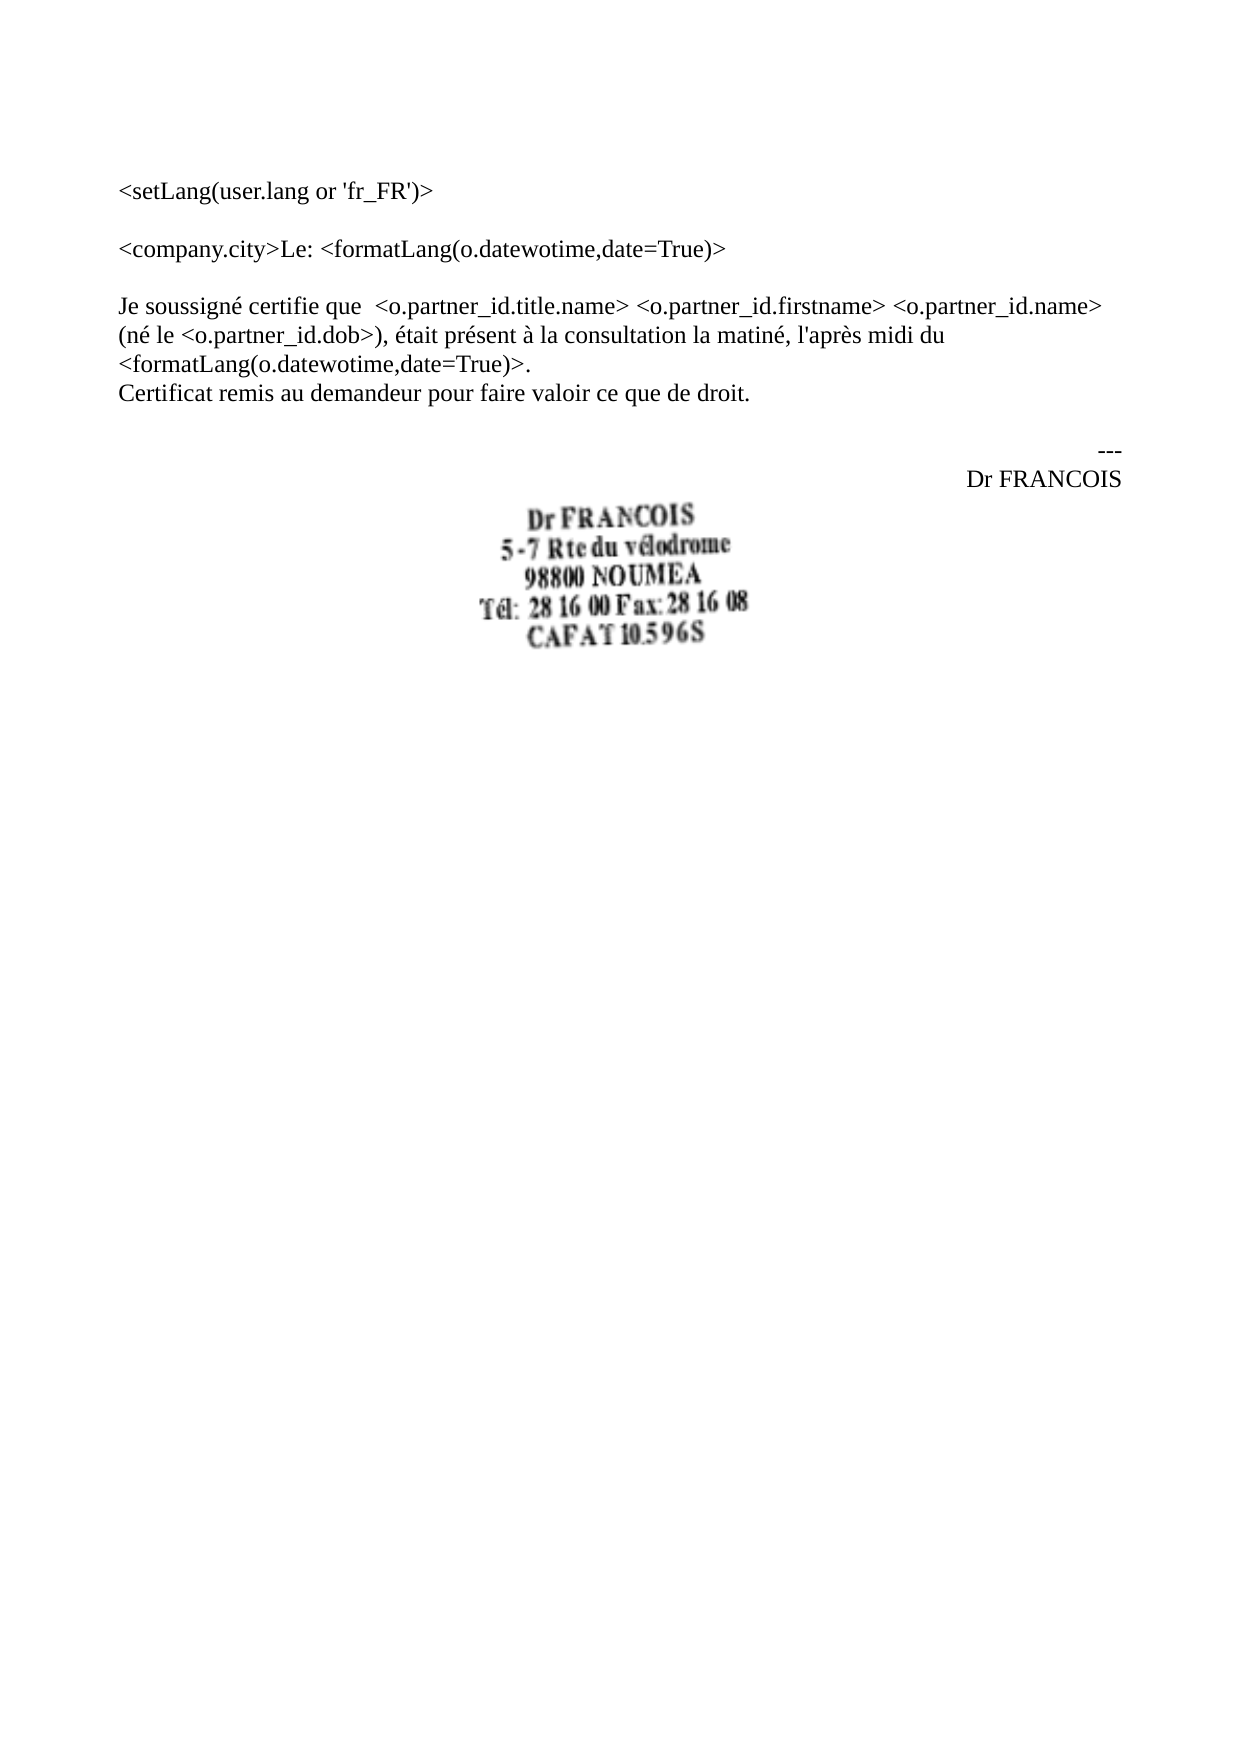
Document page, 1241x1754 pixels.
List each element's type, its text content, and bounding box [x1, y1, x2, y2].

text --- [118, 435, 1122, 464]
text Je soussigné certifie que <o.partner_id.title.name> <o.partner_id.firstname> <o.partner_id.name> (né le <o.partner_id.dob>), était présent à la consultation la matiné, l'après midi du <formatLang(o.datewotime,date=True)>. [118, 291, 1122, 378]
text <company.city>Le: <formatLang(o.datewotime,date=True)> [118, 234, 1122, 263]
text Dr FRANCOIS [118, 464, 1122, 493]
text <setLang(user.lang or 'fr_FR')> [118, 176, 1122, 205]
text Certificat remis au demandeur pour faire valoir ce que de droit. [118, 378, 1122, 406]
picture [478, 492, 762, 662]
